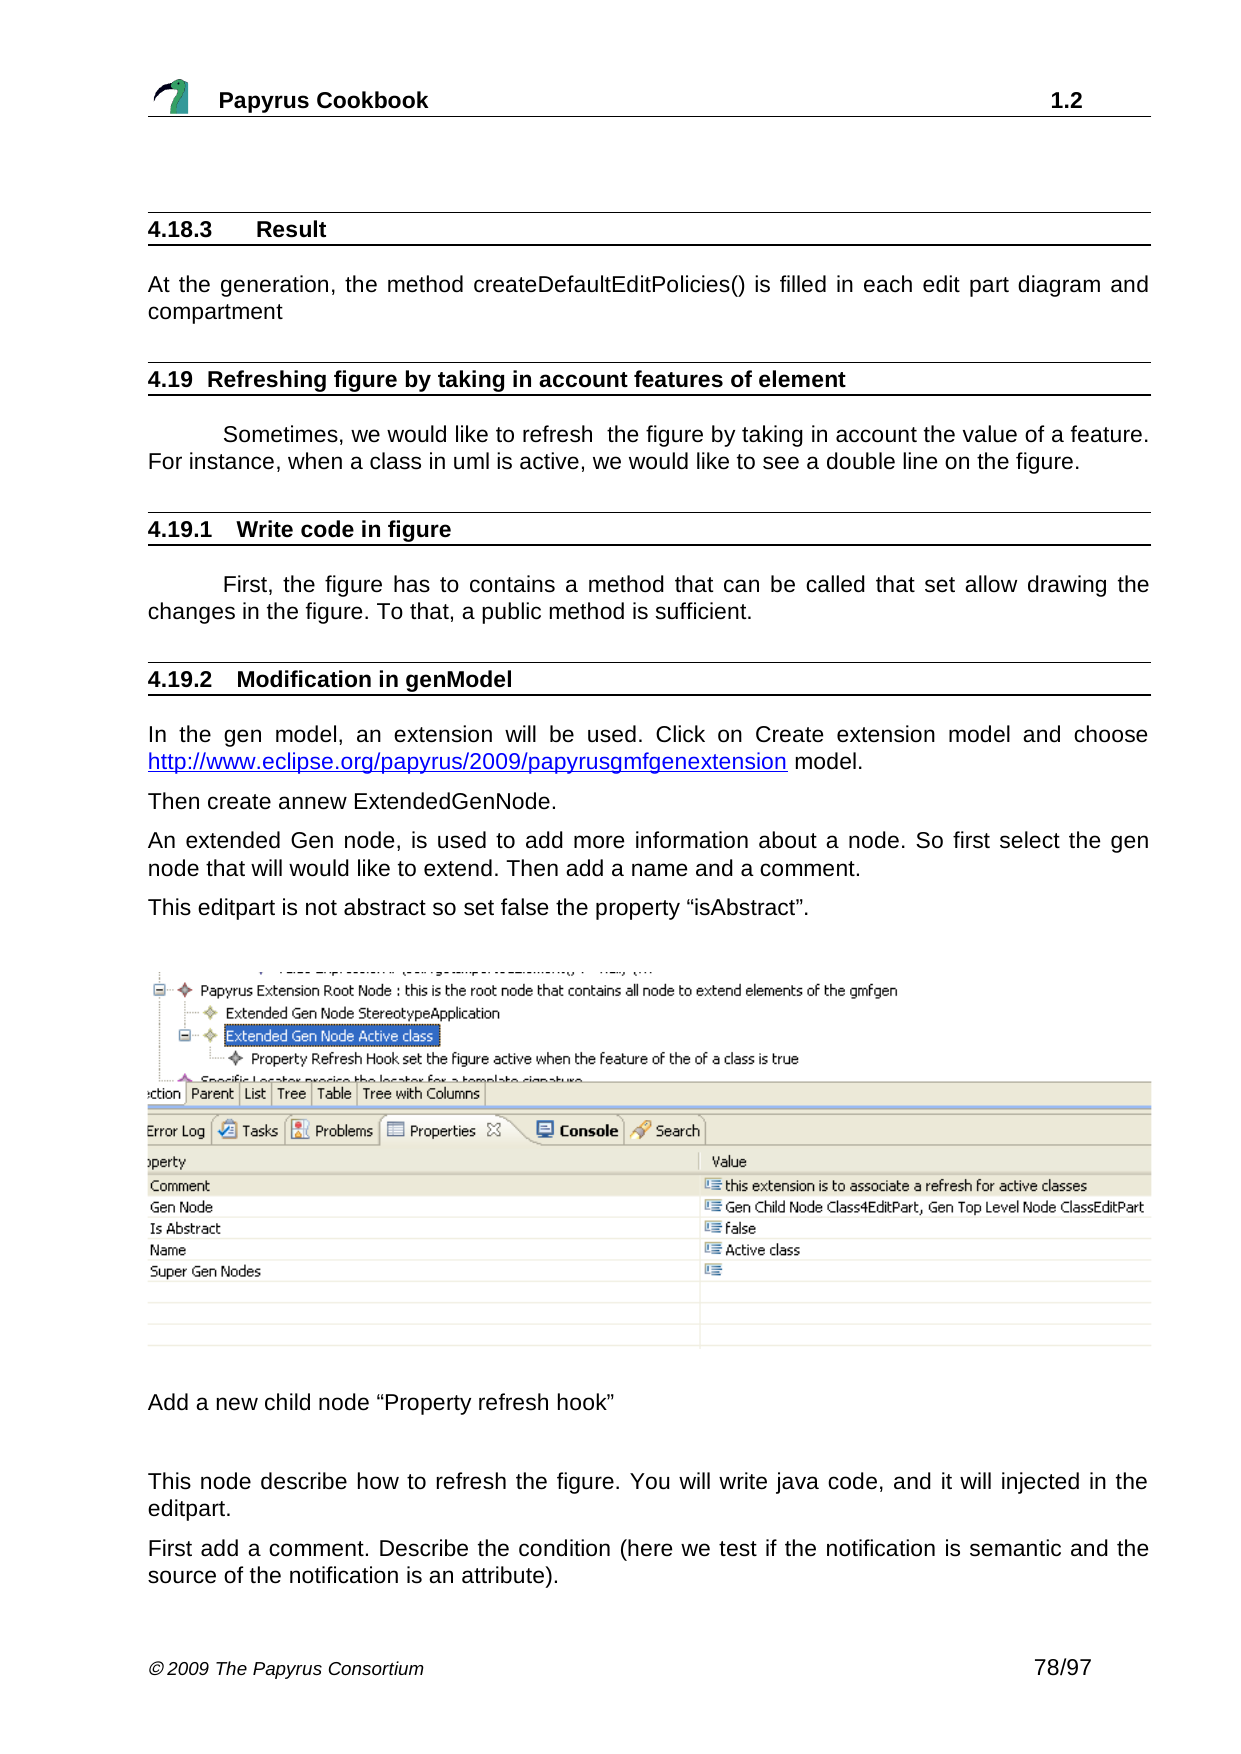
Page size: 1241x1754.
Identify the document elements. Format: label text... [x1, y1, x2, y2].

text First, the figure has to contains a method that can be called that set allow drawing the changes in the figure. To that, a public method is sufficient. [148, 571, 1151, 625]
text Add a new child node “Property refresh hook” [148, 1388, 1151, 1415]
text First add a comment. Describe the condition (here we test if the notification is semantic and the source of the notification is an attribute). [148, 1534, 1151, 1588]
subtitle Modification in genModel [148, 663, 1151, 694]
text At the generation, the method createDefaultEditPolicies() is filled in each edit part diagram and compartment [148, 271, 1151, 325]
text This editpart is not abstract so set false the property “isAbstract”. [148, 893, 1151, 921]
subtitle Refreshing figure by taking in account features of element [148, 363, 1151, 394]
text This node describe how to refresh the figure. You will write java code, and it will injected in the editpart. [148, 1467, 1151, 1522]
picture [153, 79, 189, 114]
subtitle Result [148, 213, 1151, 244]
picture [147, 972, 1152, 1349]
subtitle Write code in figure [148, 513, 1151, 544]
text Then create annew ExtendedGenNode. [148, 787, 1151, 814]
text In the gen model, an extension will be used. Click on Create extension model and choose http://www.eclipse.org/papyrus/2009/papyrusgmfgenextension model. [148, 721, 1151, 775]
text An extended Gen node, is used to add more information about a node. So first select the gen node that will would like to extend. Then add a name and a comment. [148, 827, 1151, 881]
text Sometimes, we would like to refresh the figure by taking in account the value of a feature. For instance, when a class in uml is active, we would like to see a double line on the figure. [148, 421, 1151, 475]
